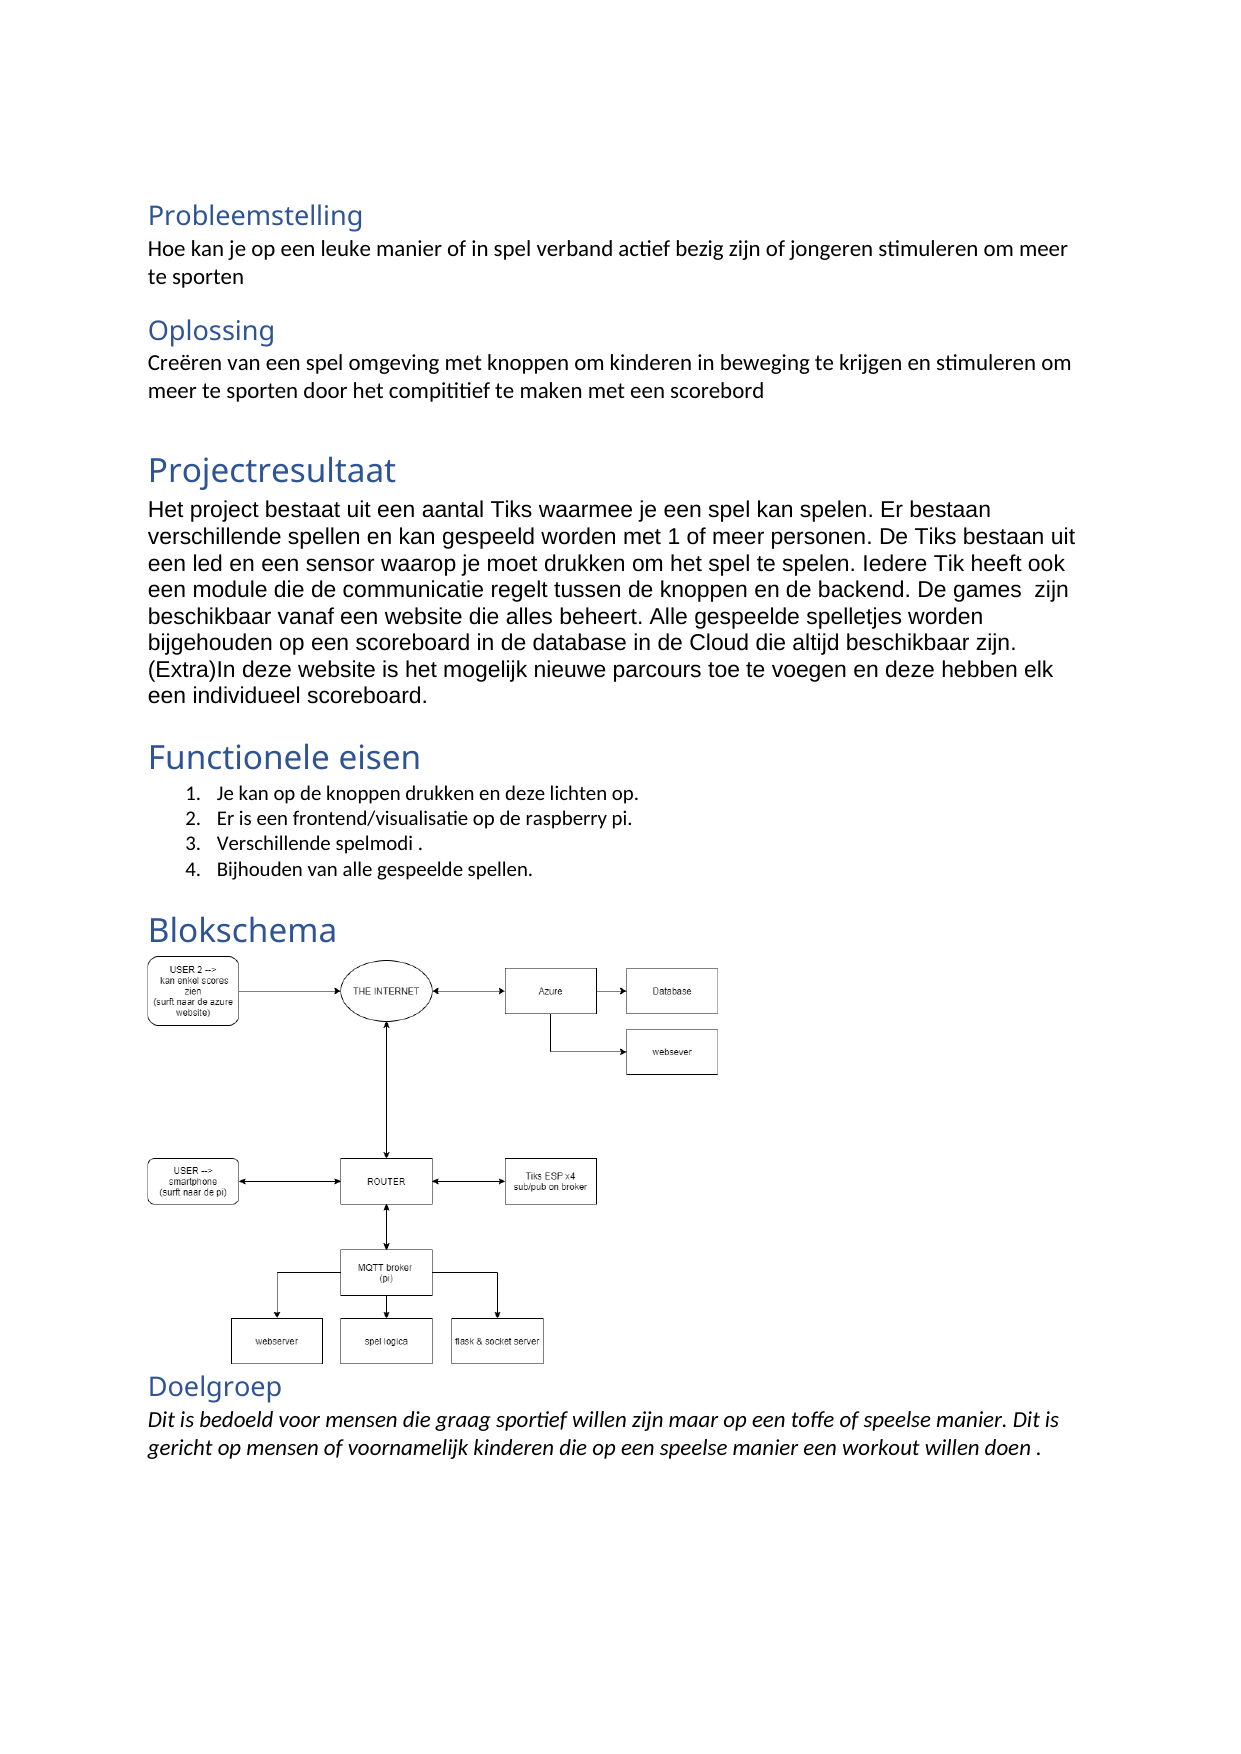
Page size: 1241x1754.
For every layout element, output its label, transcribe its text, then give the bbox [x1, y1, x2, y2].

subtitle Blokschema [148, 906, 1093, 952]
text Dit is bedoeld voor mensen die graag sportief willen zijn maar op een toffe of speelse manier. Dit is gericht op mensen of voornamelijk kinderen die op een speelse manier een workout willen doen . [148, 1405, 1093, 1461]
subtitle Probleemstelling [148, 197, 1093, 233]
text Creëren van een spel omgeving met knoppen om kinderen in beweging te krijgen en stimuleren om meer te sporten door het compititief te maken met een scorebord [148, 348, 1093, 404]
subtitle Het project bestaat uit een aantal Tiks waarmee je een spel kan spelen. Er bestaan verschillende spellen en kan gespeeld worden met 1 of meer personen. De Tiks bestaan uit een led en een sensor waarop je moet drukken om het spel te spelen. Iedere Tik heeft ook een module die de communicatie regelt tussen de knoppen en de backend. De games zijn beschikbaar vanaf een website die alles beheert. Alle gespeelde spelletjes worden bijgehouden op een scoreboard in de database in de Cloud die altijd beschikbaar zijn. (Extra)In deze website is het mogelijk nieuwe parcours toe te voegen en deze hebben elk een individueel scoreboard. [148, 496, 1093, 709]
subtitle Projectresultaat [148, 446, 1093, 492]
list Bijhouden van alle gespeelde spellen. [185, 856, 1093, 881]
list Je kan op de knoppen drukken en deze lichten op. [185, 780, 1093, 805]
subtitle Oplossing [148, 311, 1093, 348]
subtitle Doelgroep [148, 1368, 1093, 1404]
text Hoe kan je op een leuke manier of in spel verband actief bezig zijn of jongeren stimuleren om meer te sporten [148, 234, 1093, 290]
list Verschillende spelmodi . [185, 831, 1093, 856]
subtitle Functionele eisen [148, 734, 1093, 779]
list Er is een frontend/visualisatie op de raspberry pi. [185, 805, 1093, 831]
